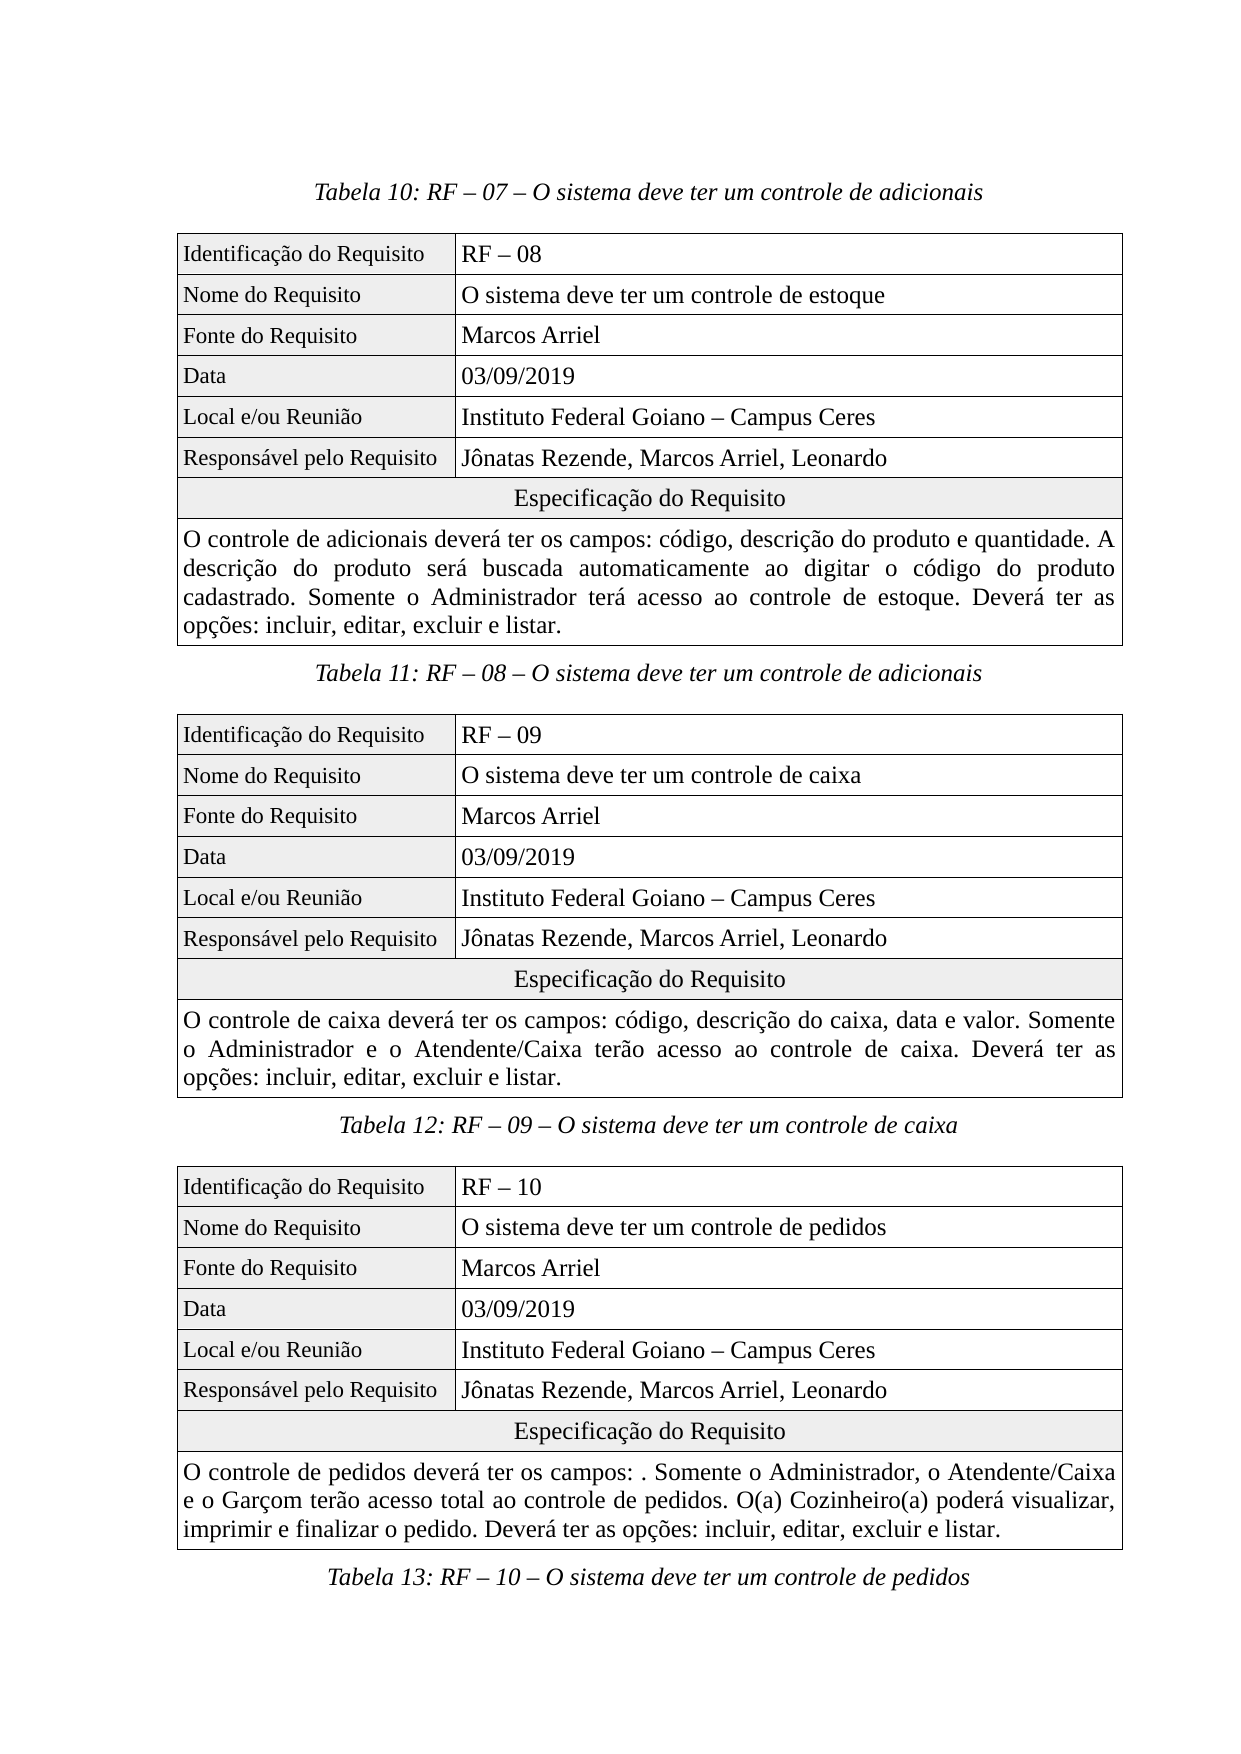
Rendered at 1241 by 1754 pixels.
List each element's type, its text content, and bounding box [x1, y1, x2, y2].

table_cell Responsável pelo Requisito [178, 918, 455, 958]
table_cell Fonte do Requisito [178, 1248, 455, 1288]
table_cell Jônatas Rezende, Marcos Arriel, Leonardo [456, 918, 1122, 958]
table_cell Responsável pelo Requisito [178, 438, 455, 477]
table_header RF – 09 [456, 715, 1122, 754]
table_cell Marcos Arriel [456, 1248, 1122, 1288]
table_cell Jônatas Rezende, Marcos Arriel, Leonardo [456, 1370, 1122, 1410]
table_cell Jônatas Rezende, Marcos Arriel, Leonardo [456, 438, 1122, 477]
table_cell O sistema deve ter um controle de caixa [456, 755, 1122, 795]
table_cell Especificação do Requisito [178, 478, 1122, 518]
table_header Identificação do Requisito [178, 234, 455, 273]
table_cell O controle de caixa deverá ter os campos: código, descrição do caixa, data e valor. Somente o Administrador e o Atendente/Caixa terão acesso ao controle de caixa. Deverá ter as opções: incluir, editar, excluir e listar. [178, 1000, 1122, 1097]
table_cell 03/09/2019 [456, 356, 1122, 396]
table_cell Local e/ou Reunião [178, 397, 455, 436]
table_cell O controle de adicionais deverá ter os campos: código, descrição do produto e quantidade. A descrição do produto será buscada automaticamente ao digitar o código do produto cadastrado. Somente o Administrador terá acesso ao controle de estoque. Deverá ter as opções: incluir, editar, excluir e listar. [178, 519, 1122, 645]
table_cell Nome do Requisito [178, 1207, 455, 1247]
table_cell 03/09/2019 [456, 837, 1122, 876]
table_cell 03/09/2019 [456, 1289, 1122, 1328]
table_cell Fonte do Requisito [178, 315, 455, 355]
table_cell Data [178, 837, 455, 876]
table_cell Marcos Arriel [456, 796, 1122, 836]
table_cell Marcos Arriel [456, 315, 1122, 355]
table_cell O sistema deve ter um controle de pedidos [456, 1207, 1122, 1247]
table_header RF – 08 [456, 234, 1122, 273]
table_cell Local e/ou Reunião [178, 878, 455, 917]
table_cell Fonte do Requisito [178, 796, 455, 836]
text Tabela 10: RF – 07 – O sistema deve ter um controle de adicionais [177, 177, 1122, 206]
table_cell Nome do Requisito [178, 275, 455, 314]
text Tabela 11: RF – 08 – O sistema deve ter um controle de adicionais [177, 658, 1122, 687]
table_cell O controle de pedidos deverá ter os campos: . Somente o Administrador, o Atendente/Caixa e o Garçom terão acesso total ao controle de pedidos. O(a) Cozinheiro(a) poderá visualizar, imprimir e finalizar o pedido. Deverá ter as opções: incluir, editar, excluir e listar. [178, 1452, 1122, 1549]
table_header Identificação do Requisito [178, 1167, 455, 1206]
table_cell Local e/ou Reunião [178, 1330, 455, 1369]
table_cell Especificação do Requisito [178, 959, 1122, 999]
table_cell Instituto Federal Goiano – Campus Ceres [456, 878, 1122, 917]
table_cell O sistema deve ter um controle de estoque [456, 275, 1122, 314]
table_header RF – 10 [456, 1167, 1122, 1206]
table_cell Nome do Requisito [178, 755, 455, 795]
table_cell Data [178, 1289, 455, 1328]
table_cell Responsável pelo Requisito [178, 1370, 455, 1410]
text Tabela 13: RF – 10 – O sistema deve ter um controle de pedidos [177, 1562, 1122, 1591]
table_cell Instituto Federal Goiano – Campus Ceres [456, 1330, 1122, 1369]
text Tabela 12: RF – 09 – O sistema deve ter um controle de caixa [177, 1110, 1122, 1139]
table_cell Data [178, 356, 455, 396]
table_header Identificação do Requisito [178, 715, 455, 754]
table_cell Especificação do Requisito [178, 1411, 1122, 1451]
table_cell Instituto Federal Goiano – Campus Ceres [456, 397, 1122, 436]
